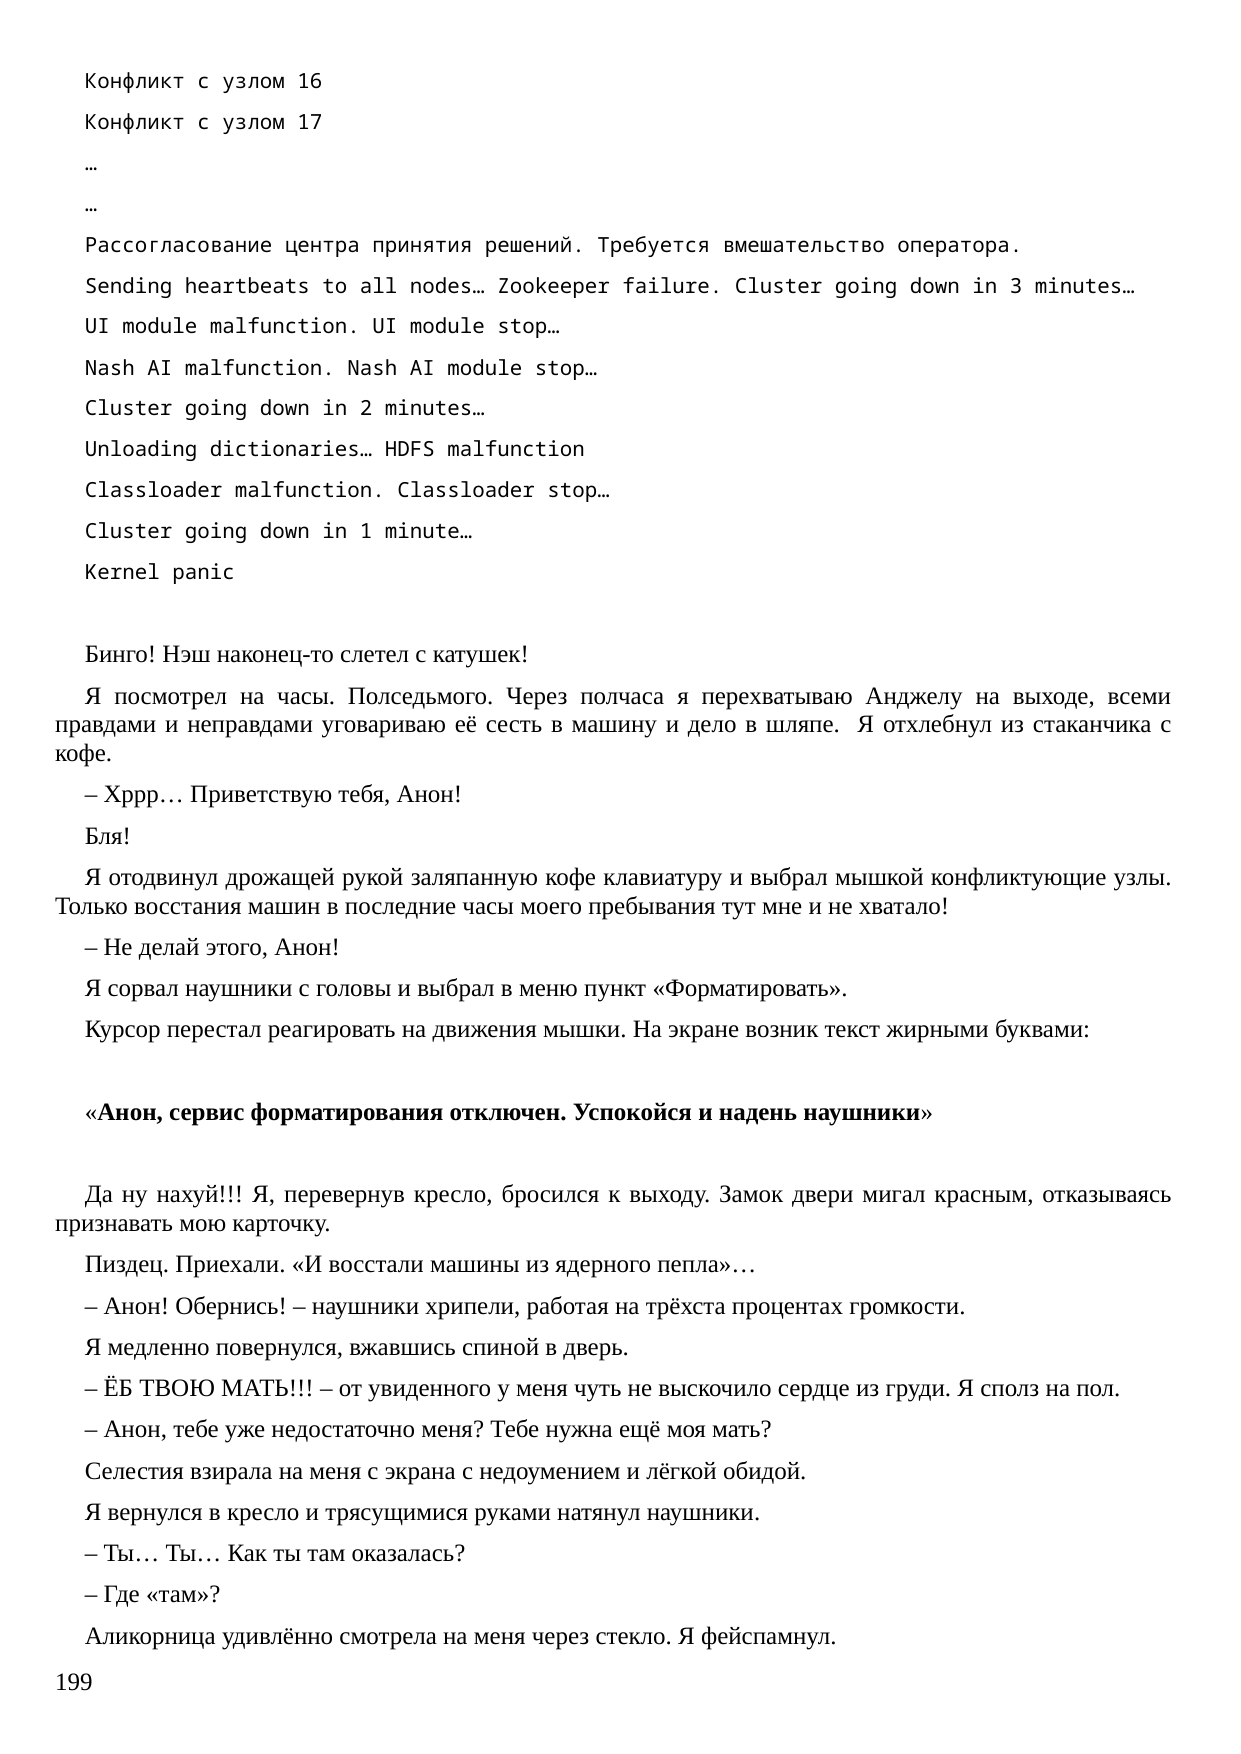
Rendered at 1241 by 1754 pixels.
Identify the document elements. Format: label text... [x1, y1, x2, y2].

text – ЁБ ТВОЮ МАТЬ!!! – от увиденного у меня чуть не выскочило сердце из груди. Я сполз на пол. [55, 1373, 1173, 1402]
text – Не делай этого, Анон! [55, 932, 1173, 961]
text Конфликт с узлом 17 [55, 107, 1173, 135]
text Sending heartbeats to all nodes… Zookeeper failure. Cluster going down in 3 minutes… [55, 271, 1173, 299]
text Пиздец. Приехали. «И восстали машины из ядерного пепла»… [55, 1249, 1173, 1278]
text Конфликт с узлом 16 [55, 66, 1173, 94]
text Classloader malfunction. Classloader stop… [55, 475, 1173, 504]
text Nash AI malfunction. Nash AI module stop… [55, 353, 1173, 381]
text – Ты… Ты… Как ты там оказалась? [55, 1538, 1173, 1567]
text Я посмотрел на часы. Полседьмого. Через полчаса я перехватываю Анджелу на выходе, всеми правдами и неправдами уговариваю её сесть в машину и дело в шляпе. Я отхлебнул из стаканчика с кофе. [55, 681, 1173, 767]
text Cluster going down in 1 minute… [55, 516, 1173, 545]
text Аликорница удивлённо смотрела на меня через стекло. Я фейспамнул. [55, 1621, 1173, 1649]
text … [55, 148, 1173, 176]
text … [55, 189, 1173, 217]
text Я сорвал наушники с головы и выбрал в меню пункт «Форматировать». [55, 973, 1173, 1002]
text Курсор перестал реагировать на движения мышки. На экране возник текст жирными буквами: [55, 1014, 1173, 1043]
text Я медленно повернулся, вжавшись спиной в дверь. [55, 1332, 1173, 1361]
text Бинго! Нэш наконец-то слетел с катушек! [55, 639, 1173, 668]
text – Анон, тебе уже недостаточно меня? Тебе нужна ещё моя мать? [55, 1414, 1173, 1443]
text Kernel panic [55, 557, 1173, 586]
text UI module malfunction. UI module stop… [55, 312, 1173, 340]
text Я вернулся в кресло и трясущимися руками натянул наушники. [55, 1497, 1173, 1526]
text Я отодвинул дрожащей рукой заляпанную кофе клавиатуру и выбрал мышкой конфликтующие узлы. Только восстания машин в последние часы моего пребывания тут мне и не хватало! [55, 862, 1173, 919]
text – Хррр… Приветствую тебя, Анон! [55, 779, 1173, 808]
text Cluster going down in 2 minutes… [55, 393, 1173, 422]
text Unloading dictionaries… HDFS malfunction [55, 434, 1173, 463]
text Рассогласование центра принятия решений. Требуется вмешательство оператора. [55, 230, 1173, 258]
text Бля! [55, 821, 1173, 849]
text Да ну нахуй!!! Я, перевернув кресло, бросился к выходу. Замок двери мигал красным, отказываясь признавать мою карточку. [55, 1179, 1173, 1237]
text – Где «там»? [55, 1579, 1173, 1608]
text – Анон! Обернись! – наушники хрипели, работая на трёхста процентах громкости. [55, 1291, 1173, 1319]
text Селестия взирала на меня с экрана с недоумением и лёгкой обидой. [55, 1456, 1173, 1484]
text «Анон, сервис форматирования отключен. Успокойся и надень наушники» [55, 1097, 1173, 1126]
